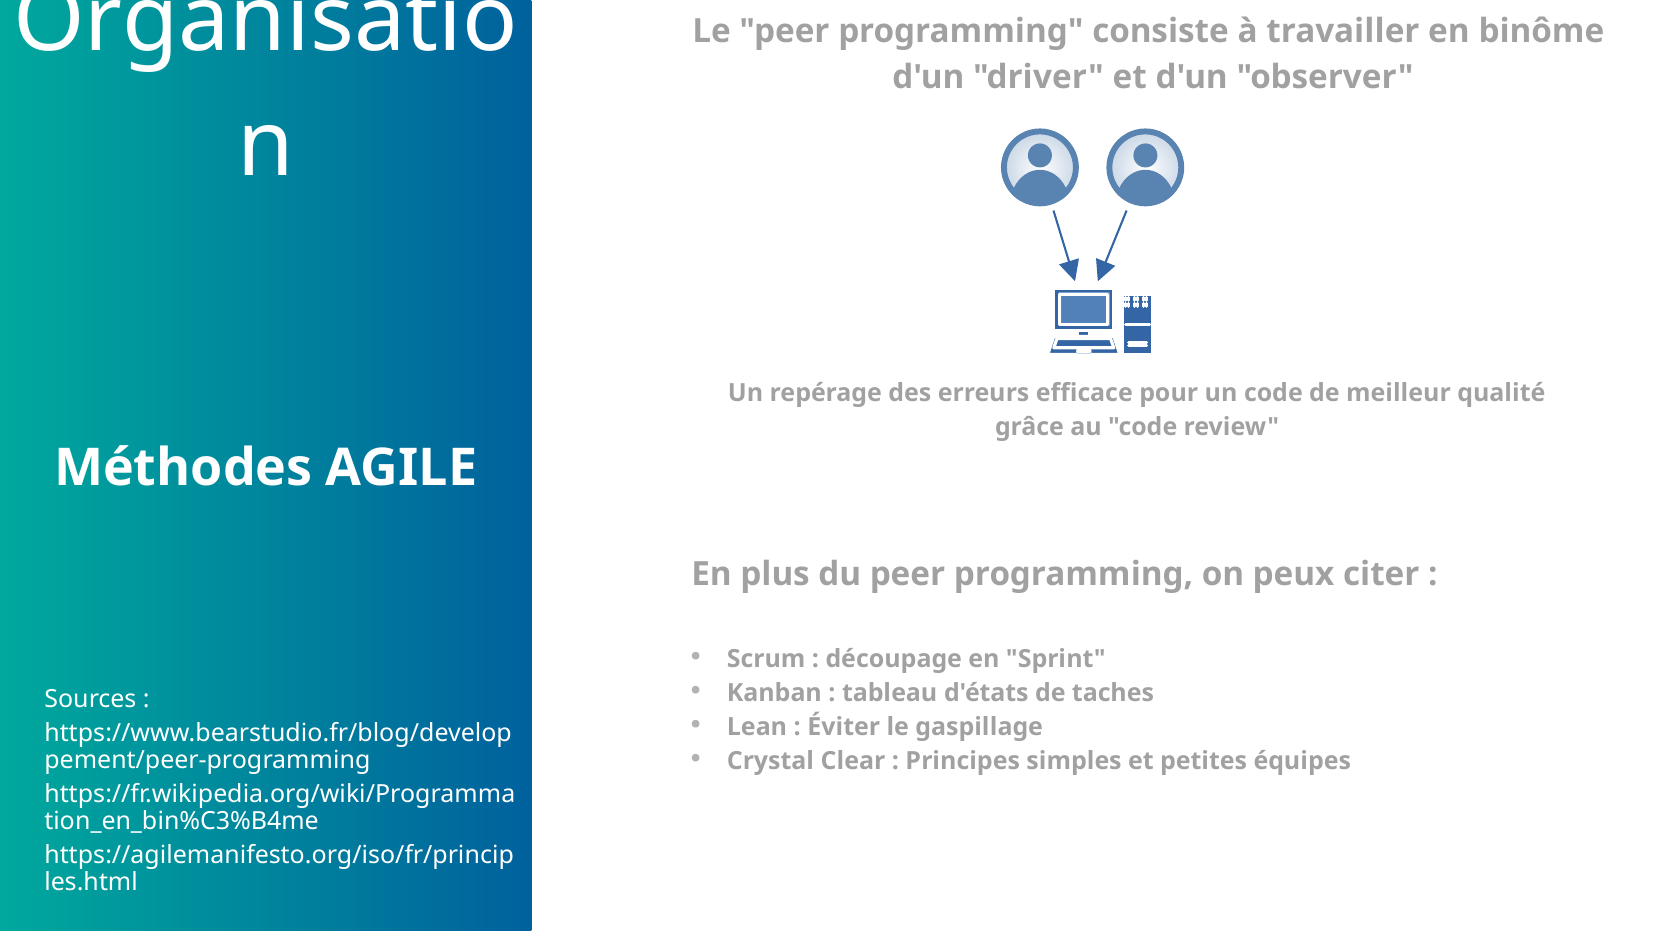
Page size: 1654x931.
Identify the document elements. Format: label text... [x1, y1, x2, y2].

text_box [0, 156, 532, 422]
text_box [1115, 178, 1176, 200]
text_box [0, 508, 532, 931]
title Organisation [0, 0, 532, 156]
text_box Méthodes AGILE [0, 422, 532, 508]
text_box En plus du peer programming, on peux citer : Scrum : découpage en "Sprint" Kanban : tableau d'états de taches Lean : Éviter le gaspillage Crystal Clear : Principes simples et petites équipes [676, 542, 1369, 920]
text_box Sources : https://www.bearstudio.fr/blog/developpement/peer-programming https://fr.wikipedia.org/wiki/Programmation_en_bin%C3%B4me https://agilemanifesto.org/iso/fr/principles.html [29, 673, 532, 893]
text_box [1010, 178, 1070, 200]
text_box Le "peer programming" consiste à travailler en binôme d'un "driver" et d'un "observer" [677, 0, 1508, 178]
text_box [1047, 288, 1120, 355]
text_box Un repérage des erreurs efficace pour un code de meilleur qualité grâce au "code review" [713, 367, 1477, 473]
text_box [1122, 294, 1153, 355]
